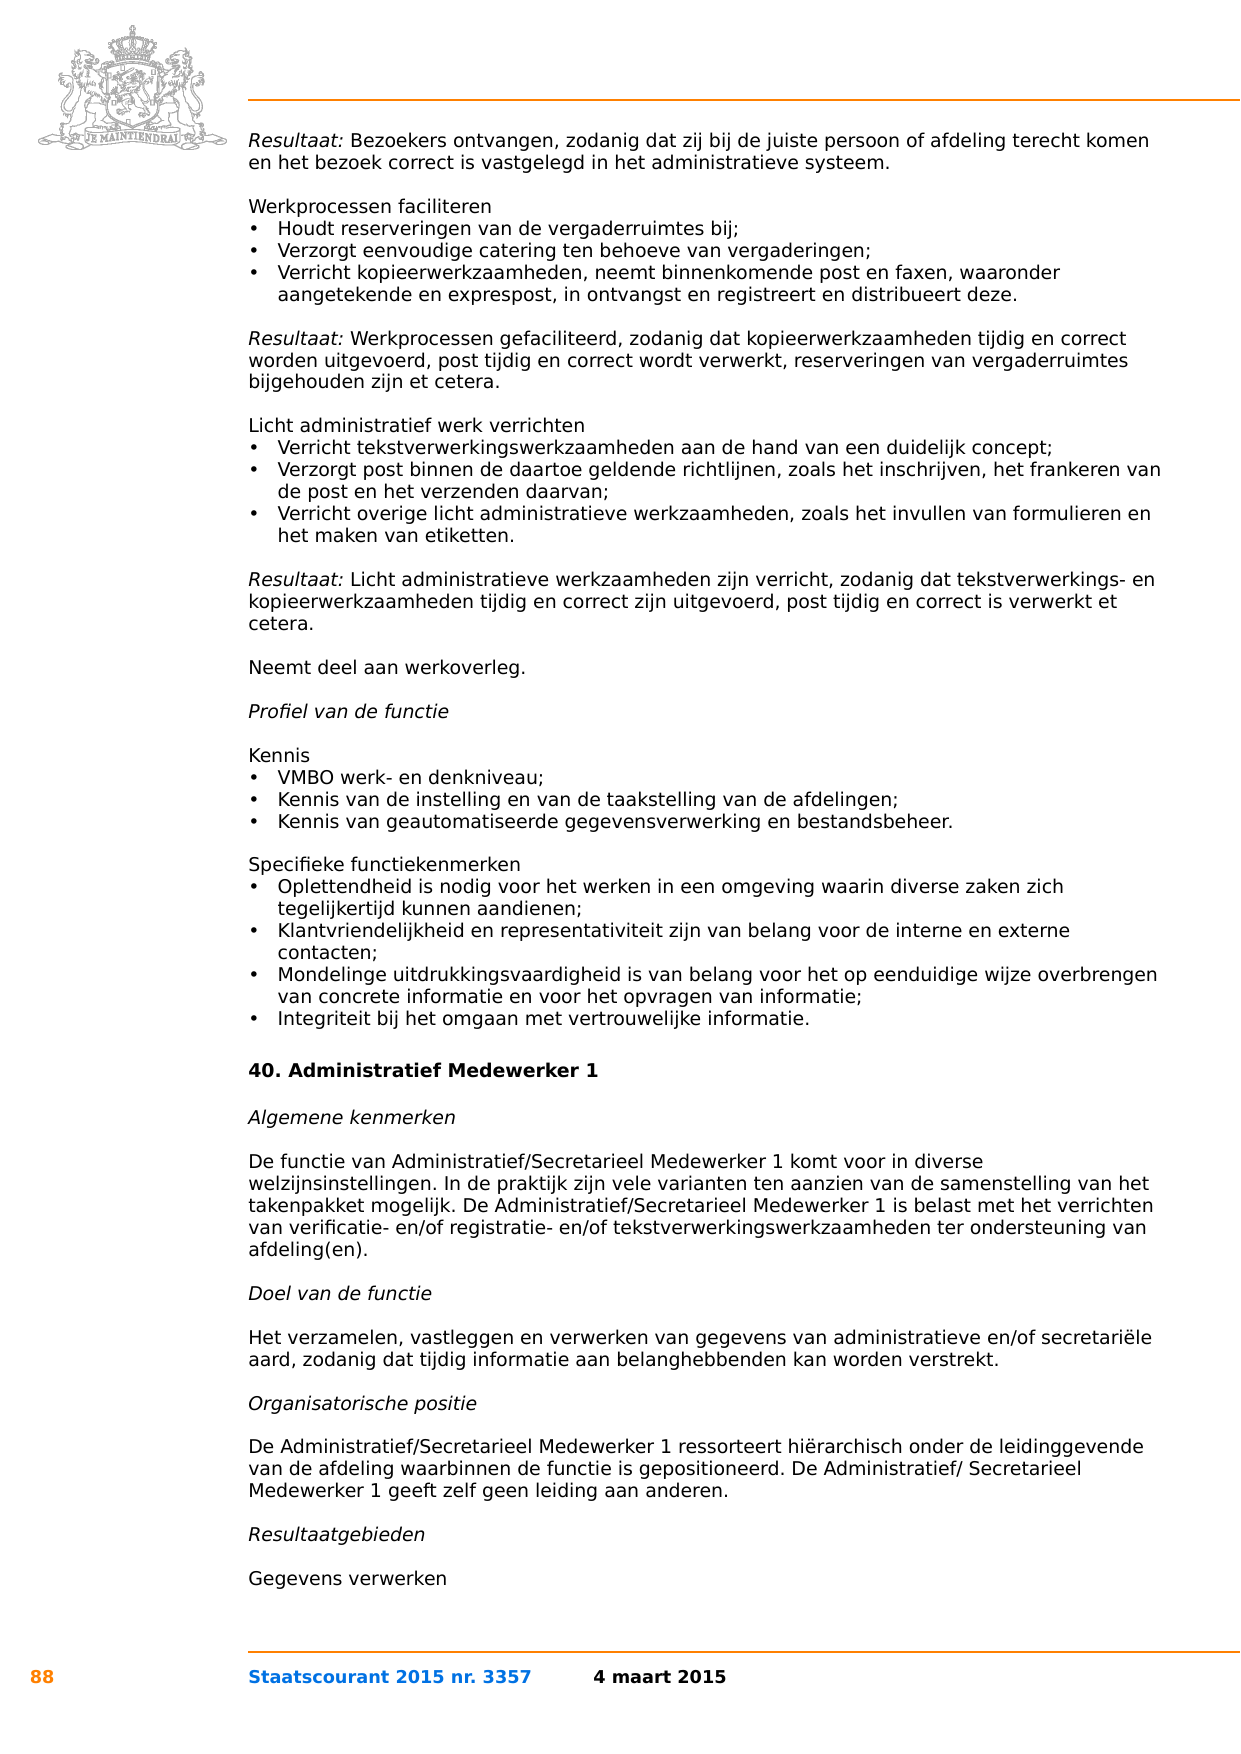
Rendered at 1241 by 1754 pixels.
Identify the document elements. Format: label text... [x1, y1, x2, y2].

text • Verzorgt post binnen de daartoe geldende richtlijnen, zoals het inschrijven, het frankeren van de post en het verzenden daarvan; [248, 459, 1163, 503]
text Gegevens verwerken [248, 1568, 1163, 1590]
text Kennis [248, 744, 1163, 767]
text Doel van de functie [248, 1283, 1163, 1305]
text • Verricht kopieerwerkzaamheden, neemt binnenkomende post en faxen, waaronder aangetekende en exprespost, in ontvangst en registreert en distribueert deze. [248, 262, 1163, 306]
text • Oplettendheid is nodig voor het werken in een omgeving waarin diverse zaken zich tegelijkertijd kunnen aandienen; [248, 876, 1163, 920]
picture [38, 25, 227, 150]
text Profiel van de functie [248, 701, 1163, 723]
text Werkprocessen faciliteren [248, 196, 1163, 218]
text Resultaat: Bezoekers ontvangen, zodanig dat zij bij de juiste persoon of afdeling terecht komen en het bezoek correct is vastgelegd in het administratieve systeem. [248, 130, 1163, 174]
text Het verzamelen, vastleggen en verwerken van gegevens van administratieve en/of secretariële aard, zodanig dat tijdig informatie aan belanghebbenden kan worden verstrekt. [248, 1327, 1163, 1371]
text Licht administratief werk verrichten [248, 415, 1163, 437]
text • Verzorgt eenvoudige catering ten behoeve van vergaderingen; [248, 240, 1163, 262]
text Organisatorische positie [248, 1392, 1163, 1414]
text • Houdt reserveringen van de vergaderruimtes bij; [248, 218, 1163, 240]
text Resultaat: Licht administratieve werkzaamheden zijn verricht, zodanig dat tekstverwerkings- en kopieerwerkzaamheden tijdig en correct zijn uitgevoerd, post tijdig en correct is verwerkt et cetera. [248, 569, 1163, 635]
text • Kennis van de instelling en van de taakstelling van de afdelingen; [248, 788, 1163, 811]
text • Kennis van geautomatiseerde gegevensverwerking en bestandsbeheer. [248, 811, 1163, 832]
text De functie van Administratief/Secretarieel Medewerker 1 komt voor in diverse welzijnsinstellingen. In de praktijk zijn vele varianten ten aanzien van de samenstelling van het takenpakket mogelijk. De Administratief/Secretarieel Medewerker 1 is belast met het verrichten van verificatie- en/of registratie- en/of tekstverwerkingswerkzaamheden ter ondersteuning van afdeling(en). [248, 1151, 1163, 1261]
subtitle 40. Administratief Medewerker 1 [248, 1060, 1163, 1082]
text • Mondelinge uitdrukkingsvaardigheid is van belang voor het op eenduidige wijze overbrengen van concrete informatie en voor het opvragen van informatie; [248, 964, 1163, 1008]
text • Integriteit bij het omgaan met vertrouwelijke informatie. [248, 1008, 1163, 1030]
text • Verricht overige licht administratieve werkzaamheden, zoals het invullen van formulieren en het maken van etiketten. [248, 503, 1163, 547]
text Resultaat: Werkprocessen gefaciliteerd, zodanig dat kopieerwerkzaamheden tijdig en correct worden uitgevoerd, post tijdig en correct wordt verwerkt, reserveringen van vergaderruimtes bijgehouden zijn et cetera. [248, 327, 1163, 393]
text • Verricht tekstverwerkingswerkzaamheden aan de hand van een duidelijk concept; [248, 437, 1163, 459]
text • Klantvriendelijkheid en representativiteit zijn van belang voor de interne en externe contacten; [248, 920, 1163, 964]
text Specifieke functiekenmerken [248, 854, 1163, 876]
text • VMBO werk- en denkniveau; [248, 767, 1163, 788]
text Algemene kenmerken [248, 1107, 1163, 1129]
text Resultaatgebieden [248, 1524, 1163, 1546]
text Neemt deel aan werkoverleg. [248, 657, 1163, 679]
text De Administratief/Secretarieel Medewerker 1 ressorteert hiërarchisch onder de leidinggevende van de afdeling waarbinnen de functie is gepositioneerd. De Administratief/ Secretarieel Medewerker 1 geeft zelf geen leiding aan anderen. [248, 1436, 1163, 1502]
